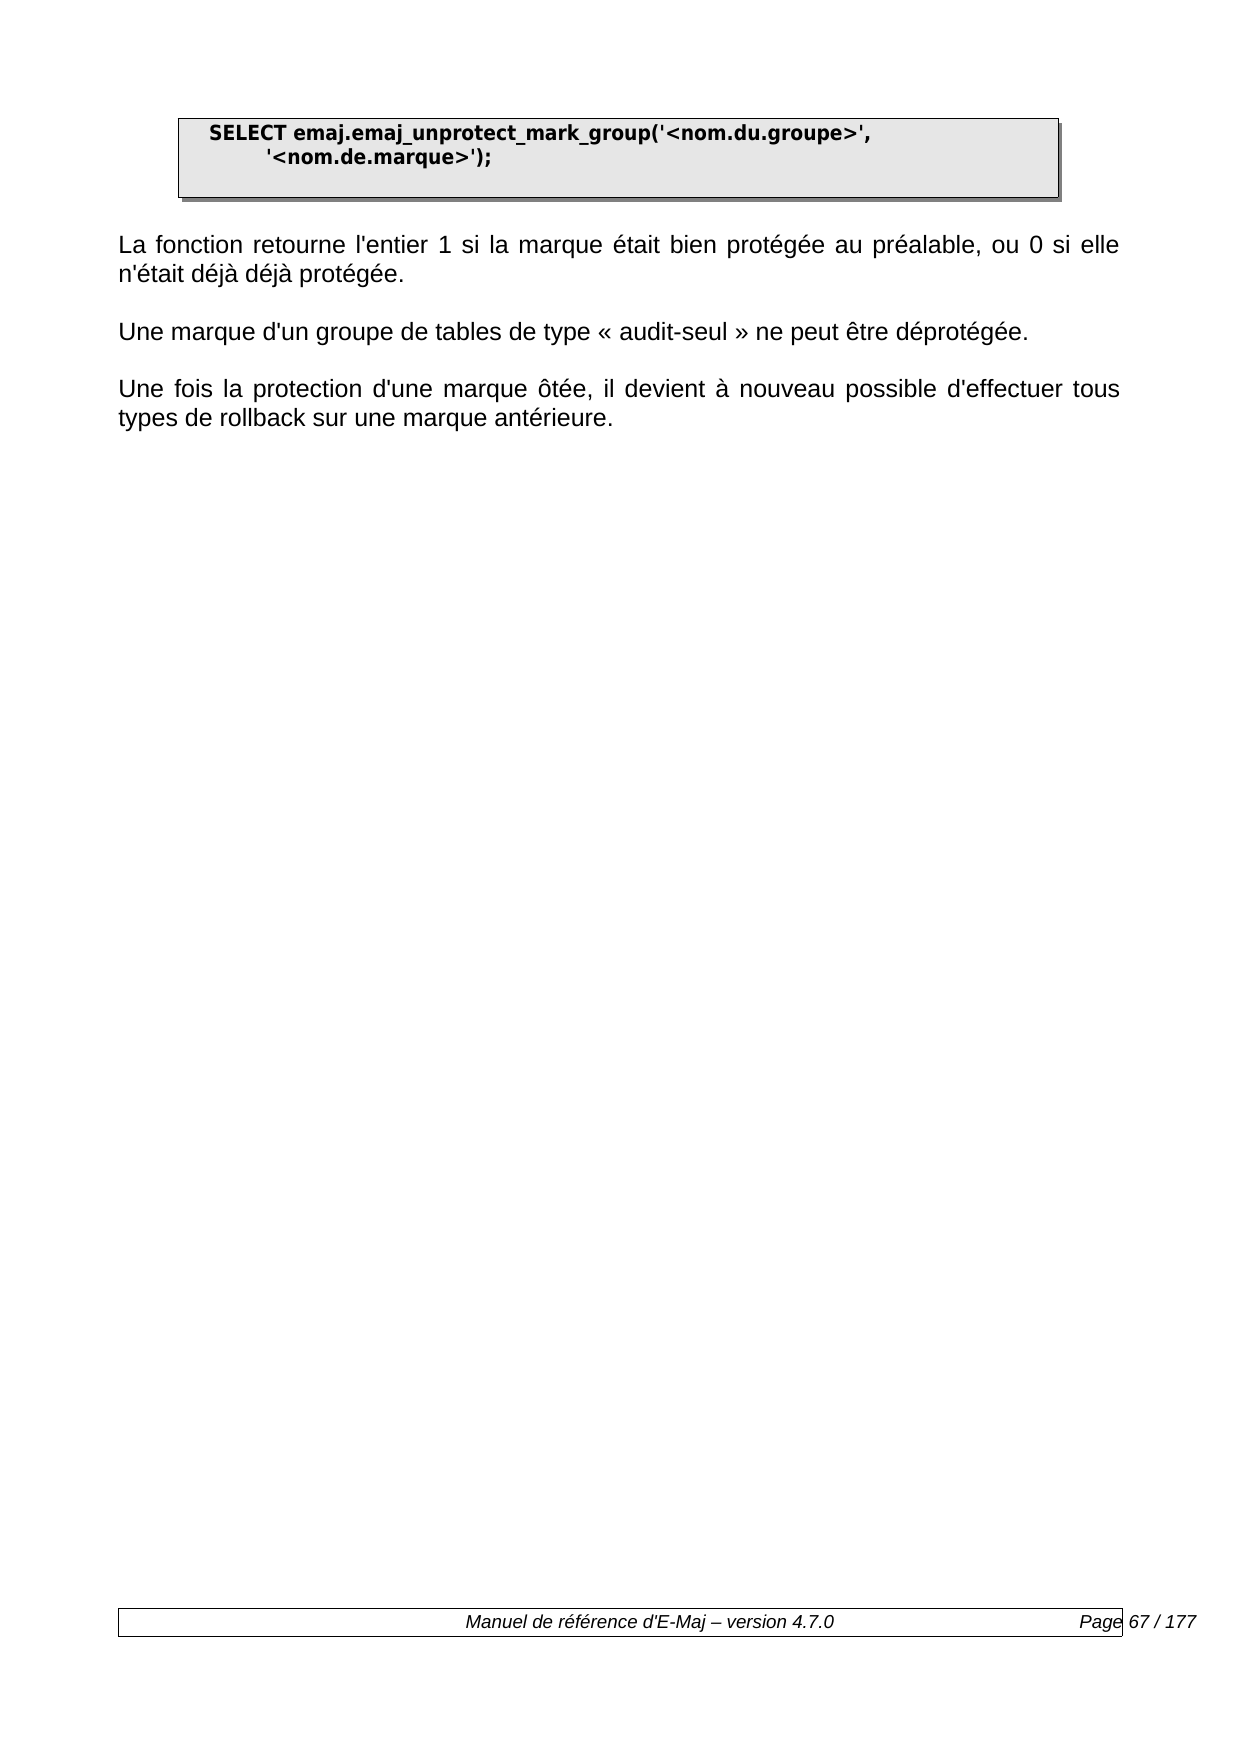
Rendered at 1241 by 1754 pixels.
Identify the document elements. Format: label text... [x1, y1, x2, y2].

text Une fois la protection d'une marque ôtée, il devient à nouveau possible d'effectuer tous types de rollback sur une marque antérieure. [118, 374, 1122, 432]
text Une marque d'un groupe de tables de type « audit-seul » ne peut être déprotégée. [118, 317, 1122, 345]
text SELECT emaj.emaj_unprotect_mark_group('<nom.du.groupe>', [179, 119, 1058, 142]
text La fonction retourne l'entier 1 si la marque était bien protégée au préalable, ou 0 si elle n'était déjà déjà protégée. [118, 230, 1122, 288]
text '<nom.de.marque>'); [179, 142, 1058, 167]
